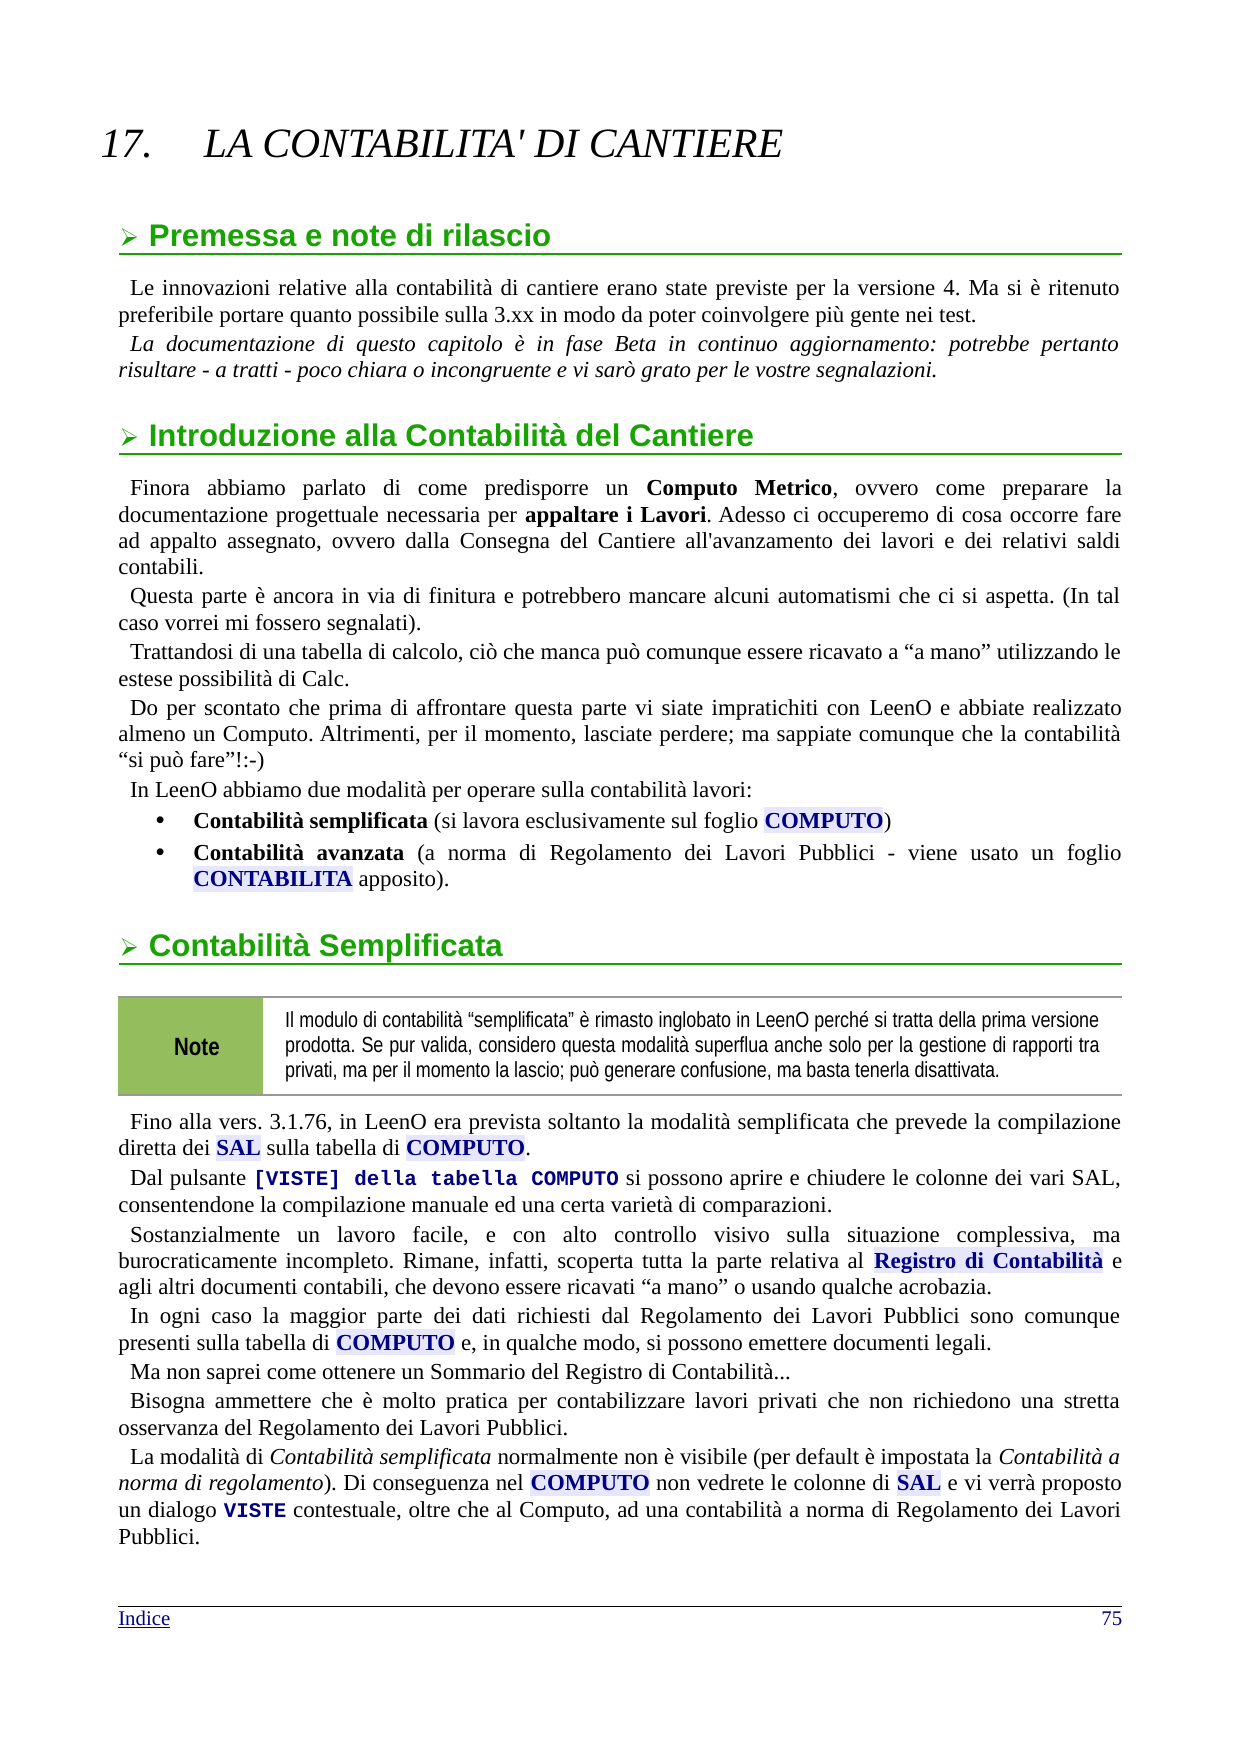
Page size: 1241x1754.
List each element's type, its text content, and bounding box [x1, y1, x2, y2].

subtitle Introduzione alla Contabilità del Cantiere [119, 417, 1122, 453]
table_header Note [118, 998, 263, 1094]
list Contabilità avanzata (a norma di Regolamento dei Lavori Pubblici - viene usato un foglio CONTABILITA apposito). [156, 837, 1122, 892]
table_header Il modulo di contabilità “semplificata” è rimasto inglobato in LeenO perché si tratta della prima versione prodotta. Se pur valida, considero questa modalità superflua anche solo per la gestione di rapporti tra privati, ma per il momento la lascio; può generare confusione, ma basta tenerla disattivata. [264, 998, 1122, 1094]
text Do per scontato che prima di affrontare questa parte vi siate impratichiti con LeenO e abbiate realizzato almeno un Computo. Altrimenti, per il momento, lasciate perdere; ma sappiate comunque che la contabilità “si può fare”!:-) [118, 694, 1122, 773]
subtitle LA CONTABILITA' DI CANTIERE [100, 118, 1122, 166]
text In LeenO abbiamo due modalità per operare sulla contabilità lavori: [118, 776, 1122, 802]
text Fino alla vers. 3.1.76, in LeenO era prevista soltanto la modalità semplificata che prevede la compilazione diretta dei SAL sulla tabella di COMPUTO. [118, 1108, 1122, 1161]
text La documentazione di questo capitolo è in fase Beta in continuo aggiornamento: potrebbe pertanto risultare - a tratti - poco chiara o incongruente e vi sarò grato per le vostre segnalazioni. [118, 330, 1122, 383]
text Le innovazioni relative alla contabilità di cantiere erano state previste per la versione 4. Ma si è ritenuto preferibile portare quanto possibile sulla 3.xx in modo da poter coinvolgere più gente nei test. [118, 274, 1122, 327]
list Contabilità semplificata (si lavora esclusivamente sul foglio COMPUTO) [156, 805, 1122, 834]
text Trattandosi di una tabella di calcolo, ciò che manca può comunque essere ricavato a “a mano” utilizzando le estese possibilità di Calc. [118, 638, 1122, 691]
text Finora abbiamo parlato di come predisporre un Computo Metrico, ovvero come preparare la documentazione progettuale necessaria per appaltare i Lavori. Adesso ci occuperemo di cosa occorre fare ad appalto assegnato, ovvero dalla Consegna del Cantiere all'avanzamento dei lavori e dei relativi saldi contabili. [118, 474, 1122, 580]
subtitle Contabilità Semplificata [119, 927, 1122, 963]
text Sostanzialmente un lavoro facile, e con alto controllo visivo sulla situazione complessiva, ma burocraticamente incompleto. Rimane, infatti, scoperta tutta la parte relativa al Registro di Contabilità e agli altri documenti contabili, che devono essere ricavati “a mano” o usando qualche acrobazia. [118, 1221, 1122, 1300]
text La modalità di Contabilità semplificata normalmente non è visibile (per default è impostata la Contabilità a norma di regolamento). Di conseguenza nel COMPUTO non vedrete le colonne di SAL e vi verrà proposto un dialogo VISTE contestuale, oltre che al Computo, ad una contabilità a norma di Regolamento dei Lavori Pubblici. [118, 1443, 1122, 1550]
text Dal pulsante [VISTE] della tabella COMPUTO si possono aprire e chiudere le colonne dei vari SAL, consentendone la compilazione manuale ed una certa varietà di comparazioni. [118, 1164, 1122, 1218]
text Ma non saprei come ottenere un Sommario del Registro di Contabilità... [118, 1358, 1122, 1384]
text In ogni caso la maggior parte dei dati richiesti dal Regolamento dei Lavori Pubblici sono comunque presenti sulla tabella di COMPUTO e, in qualche modo, si possono emettere documenti legali. [118, 1303, 1122, 1355]
subtitle Premessa e note di rilascio [119, 217, 1122, 253]
text Questa parte è ancora in via di finitura e potrebbero mancare alcuni automatismi che ci si aspetta. (In tal caso vorrei mi fossero segnalati). [118, 583, 1122, 635]
text Bisogna ammettere che è molto pratica per contabilizzare lavori privati che non richiedono una stretta osservanza del Regolamento dei Lavori Pubblici. [118, 1387, 1122, 1440]
